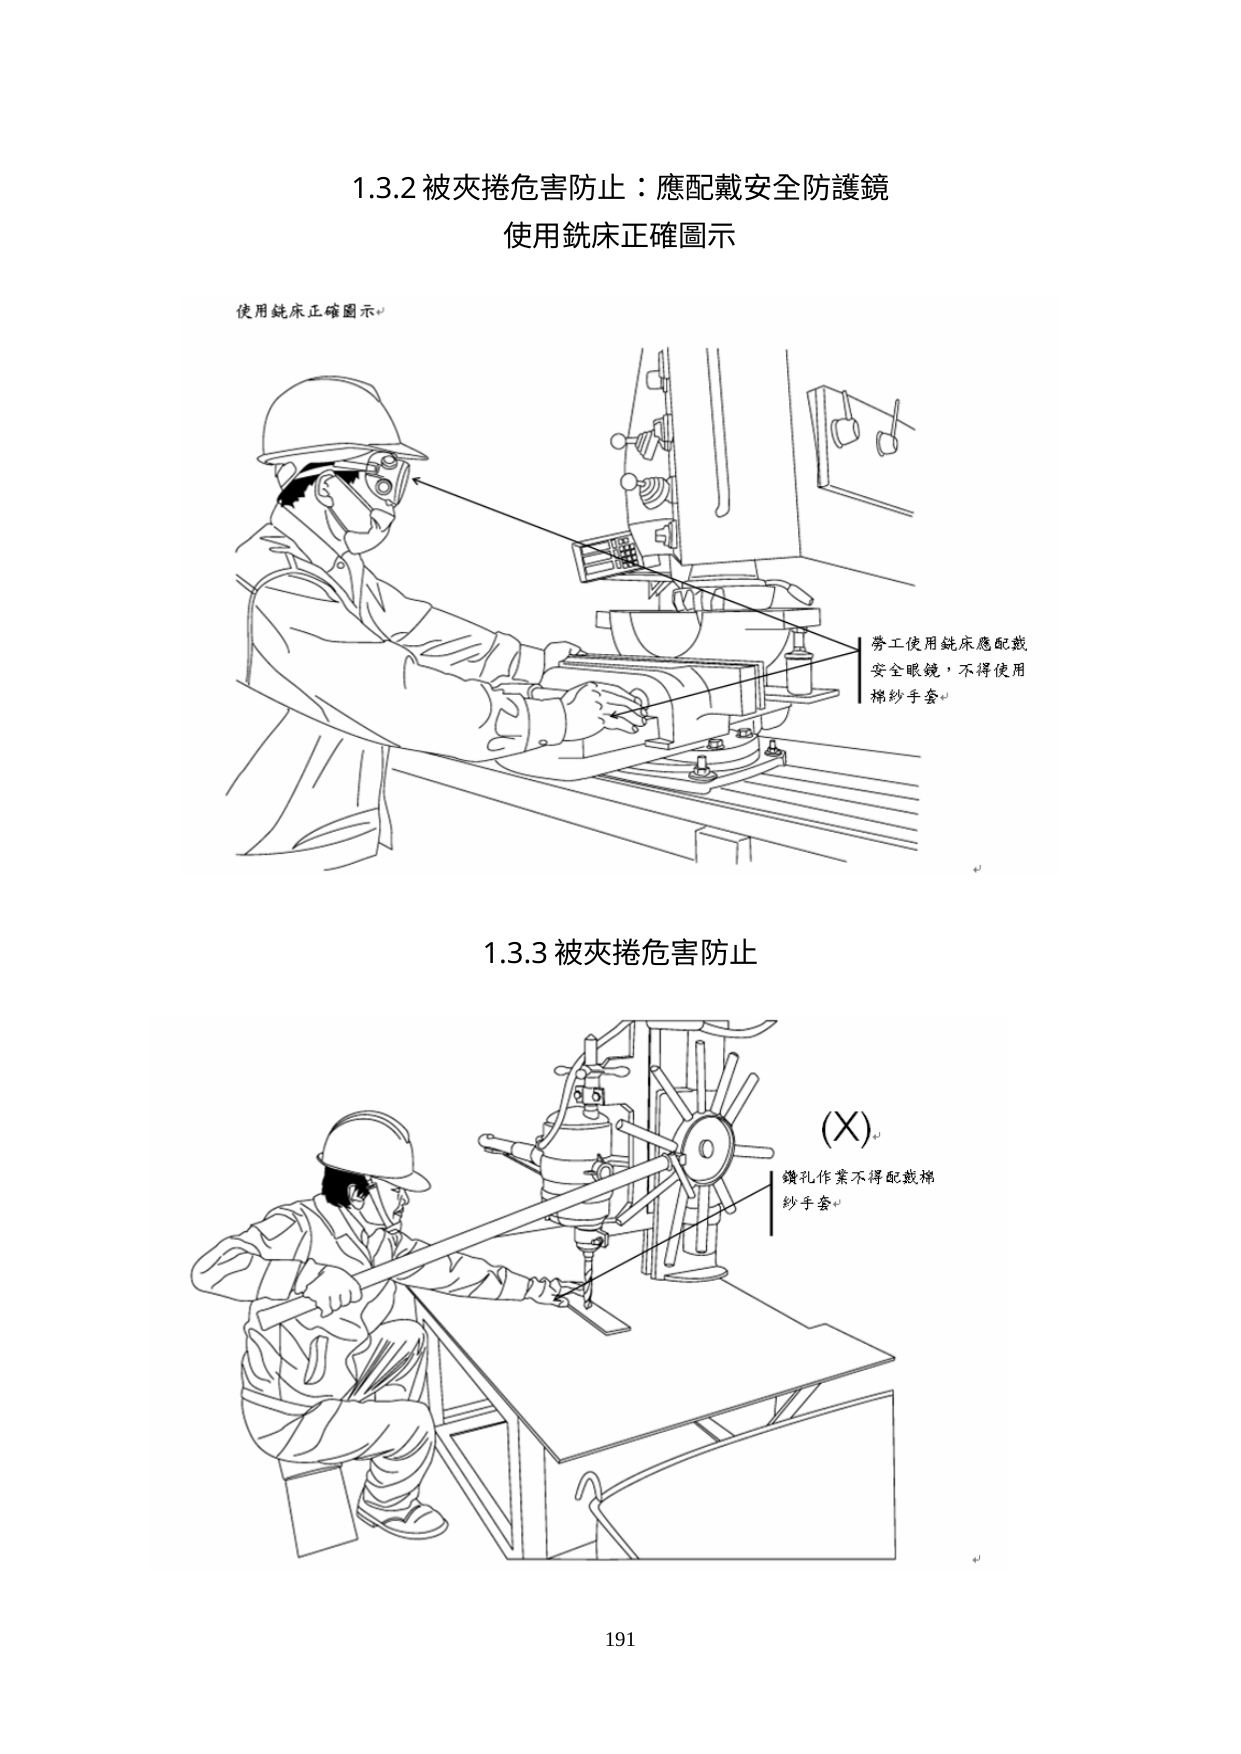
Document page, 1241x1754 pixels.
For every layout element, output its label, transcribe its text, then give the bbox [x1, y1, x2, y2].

text 1.3.2被夾捲危害防止：應配戴安全防護鏡 [148, 164, 1092, 207]
picture [181, 296, 1060, 874]
text 1.3.3被夾捲危害防止 [148, 924, 1092, 974]
picture [147, 1017, 1007, 1572]
text 使用銑床正確圖示 [148, 207, 1092, 257]
